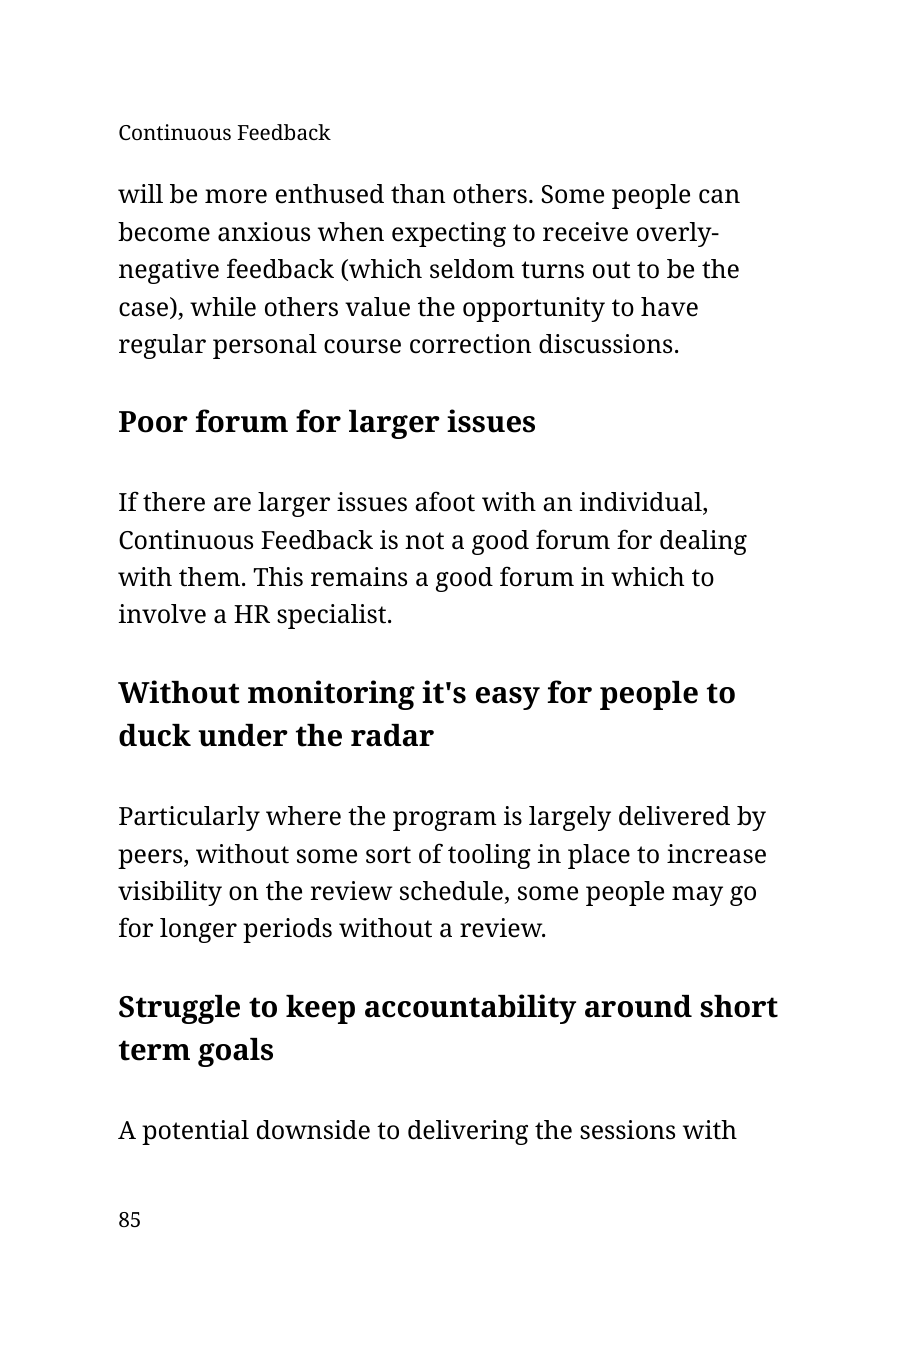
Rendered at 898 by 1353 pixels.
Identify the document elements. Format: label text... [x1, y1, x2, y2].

text A potential downside to delivering the sessions with [118, 1113, 779, 1147]
text will be more enthused than others. Some people can become anxious when expecting to receive overly-negative feedback (which seldom turns out to be the case), while others value the opportunity to have regular personal course correction discussions. [118, 177, 779, 361]
subtitle Struggle to keep accountability around short term goals [118, 986, 779, 1069]
subtitle Poor forum for larger issues [118, 401, 779, 441]
subtitle Without monitoring it's easy for people to duck under the radar [118, 672, 779, 755]
text Particularly where the program is largely delivered by peers, without some sort of tooling in place to increase visibility on the review schedule, some people may go for longer periods without a review. [118, 799, 779, 945]
text If there are larger issues afoot with an individual, Continuous Feedback is not a good forum for dealing with them. This remains a good forum in which to involve a HR specialist. [118, 485, 779, 631]
